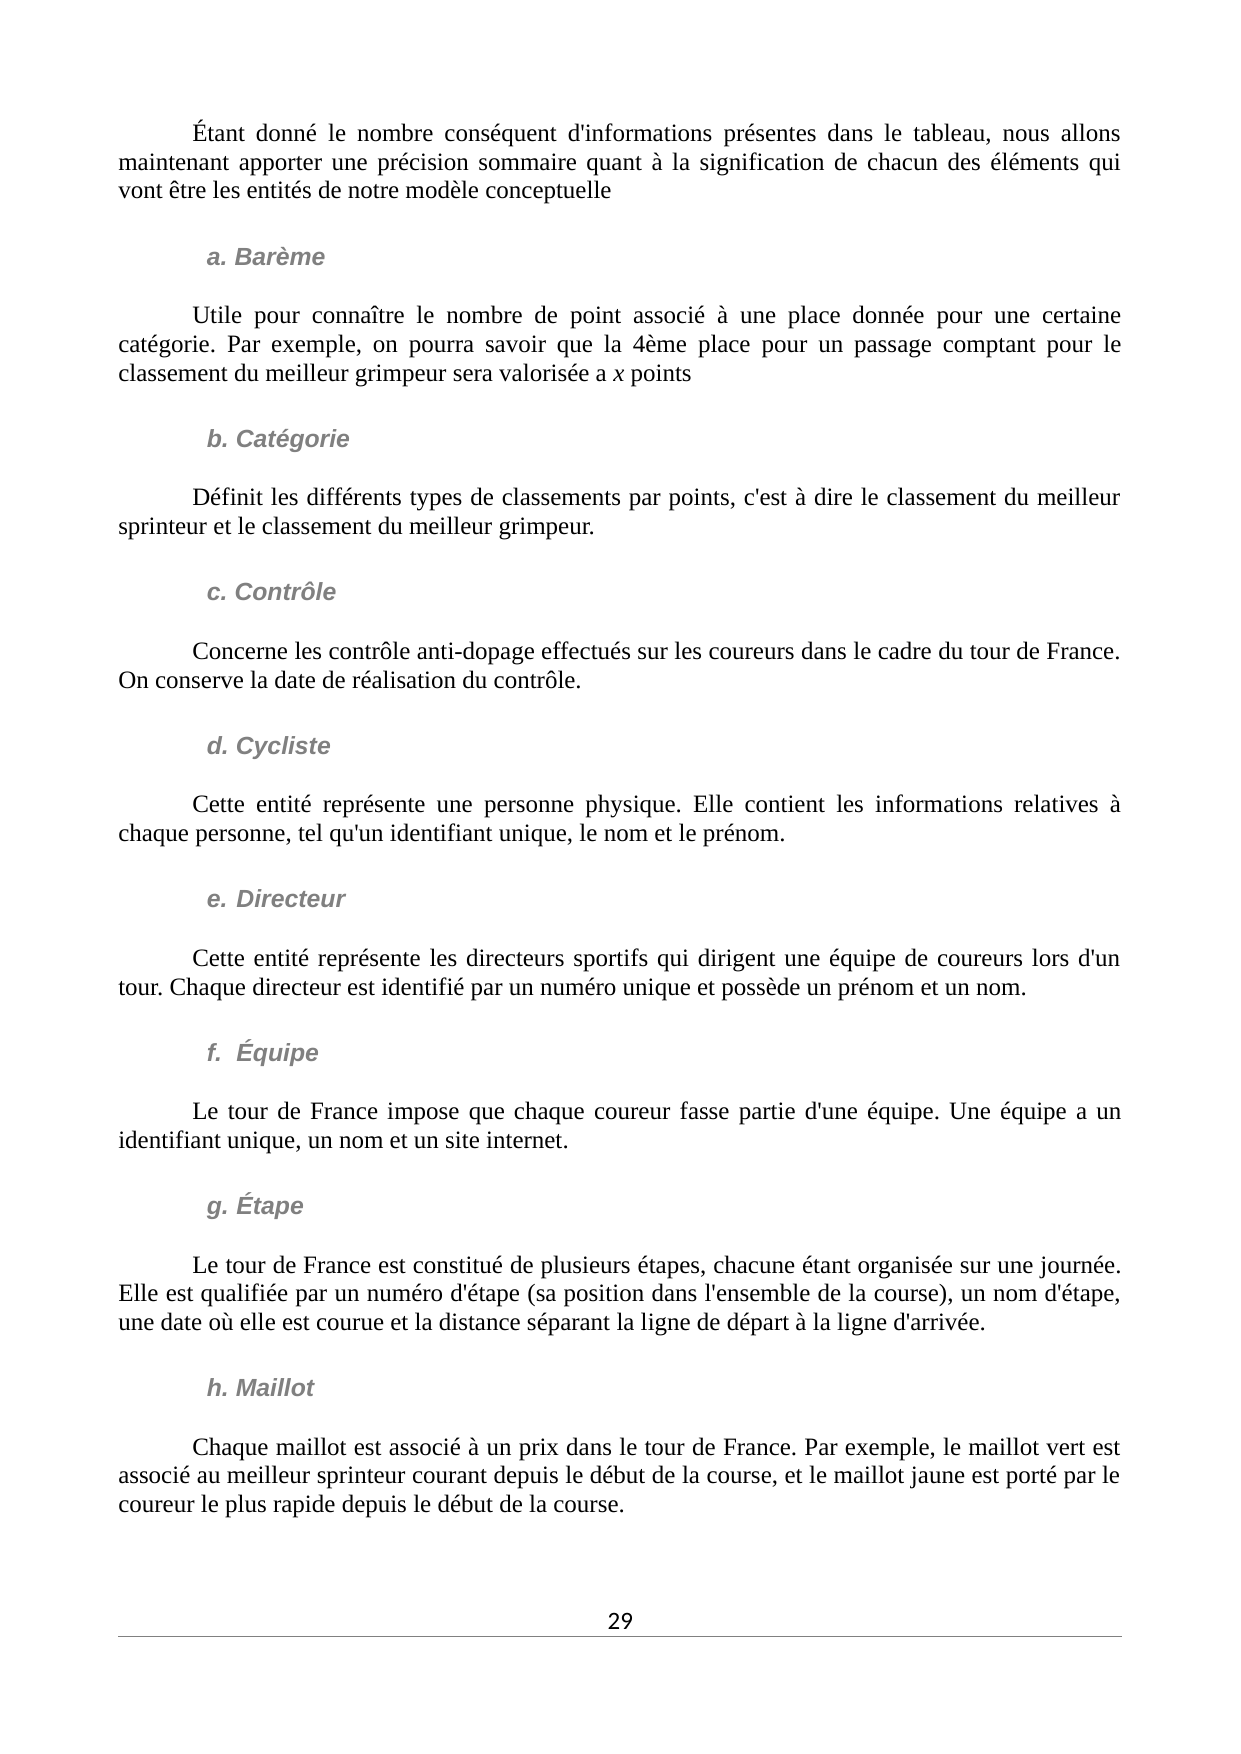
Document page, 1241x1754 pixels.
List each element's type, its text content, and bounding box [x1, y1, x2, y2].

text Le tour de France impose que chaque coureur fasse partie d'une équipe. Une équipe a un identifiant unique, un nom et un site internet. [118, 1096, 1122, 1154]
subtitle Barème [207, 242, 1122, 270]
text Chaque maillot est associé à un prix dans le tour de France. Par exemple, le maillot vert est associé au meilleur sprinteur courant depuis le début de la course, et le maillot jaune est porté par le coureur le plus rapide depuis le début de la course. [118, 1432, 1122, 1518]
subtitle Maillot [207, 1373, 1122, 1402]
subtitle Cycliste [207, 731, 1122, 759]
text Définit les différents types de classements par points, c'est à dire le classement du meilleur sprinteur et le classement du meilleur grimpeur. [118, 482, 1122, 540]
subtitle Étape [207, 1191, 1122, 1219]
subtitle Équipe [207, 1038, 1122, 1066]
text Cette entité représente une personne physique. Elle contient les informations relatives à chaque personne, tel qu'un identifiant unique, le nom et le prénom. [118, 789, 1122, 847]
text Utile pour connaître le nombre de point associé à une place donnée pour une certaine catégorie. Par exemple, on pourra savoir que la 4ème place pour un passage comptant pour le classement du meilleur grimpeur sera valorisée a x points [118, 300, 1122, 387]
subtitle Directeur [207, 884, 1122, 913]
subtitle Catégorie [207, 424, 1122, 452]
subtitle Contrôle [207, 577, 1122, 606]
text Le tour de France est constitué de plusieurs étapes, chacune étant organisée sur une journée. Elle est qualifiée par un numéro d'étape (sa position dans l'ensemble de la course), un nom d'étape, une date où elle est courue et la distance séparant la ligne de départ à la ligne d'arrivée. [118, 1250, 1122, 1336]
text Cette entité représente les directeurs sportifs qui dirigent une équipe de coureurs lors d'un tour. Chaque directeur est identifié par un numéro unique et possède un prénom et un nom. [118, 943, 1122, 1000]
text Concerne les contrôle anti-dopage effectués sur les coureurs dans le cadre du tour de France. On conserve la date de réalisation du contrôle. [118, 636, 1122, 693]
text Étant donné le nombre conséquent d'informations présentes dans le tableau, nous allons maintenant apporter une précision sommaire quant à la signification de chacun des éléments qui vont être les entités de notre modèle conceptuelle [118, 118, 1122, 204]
